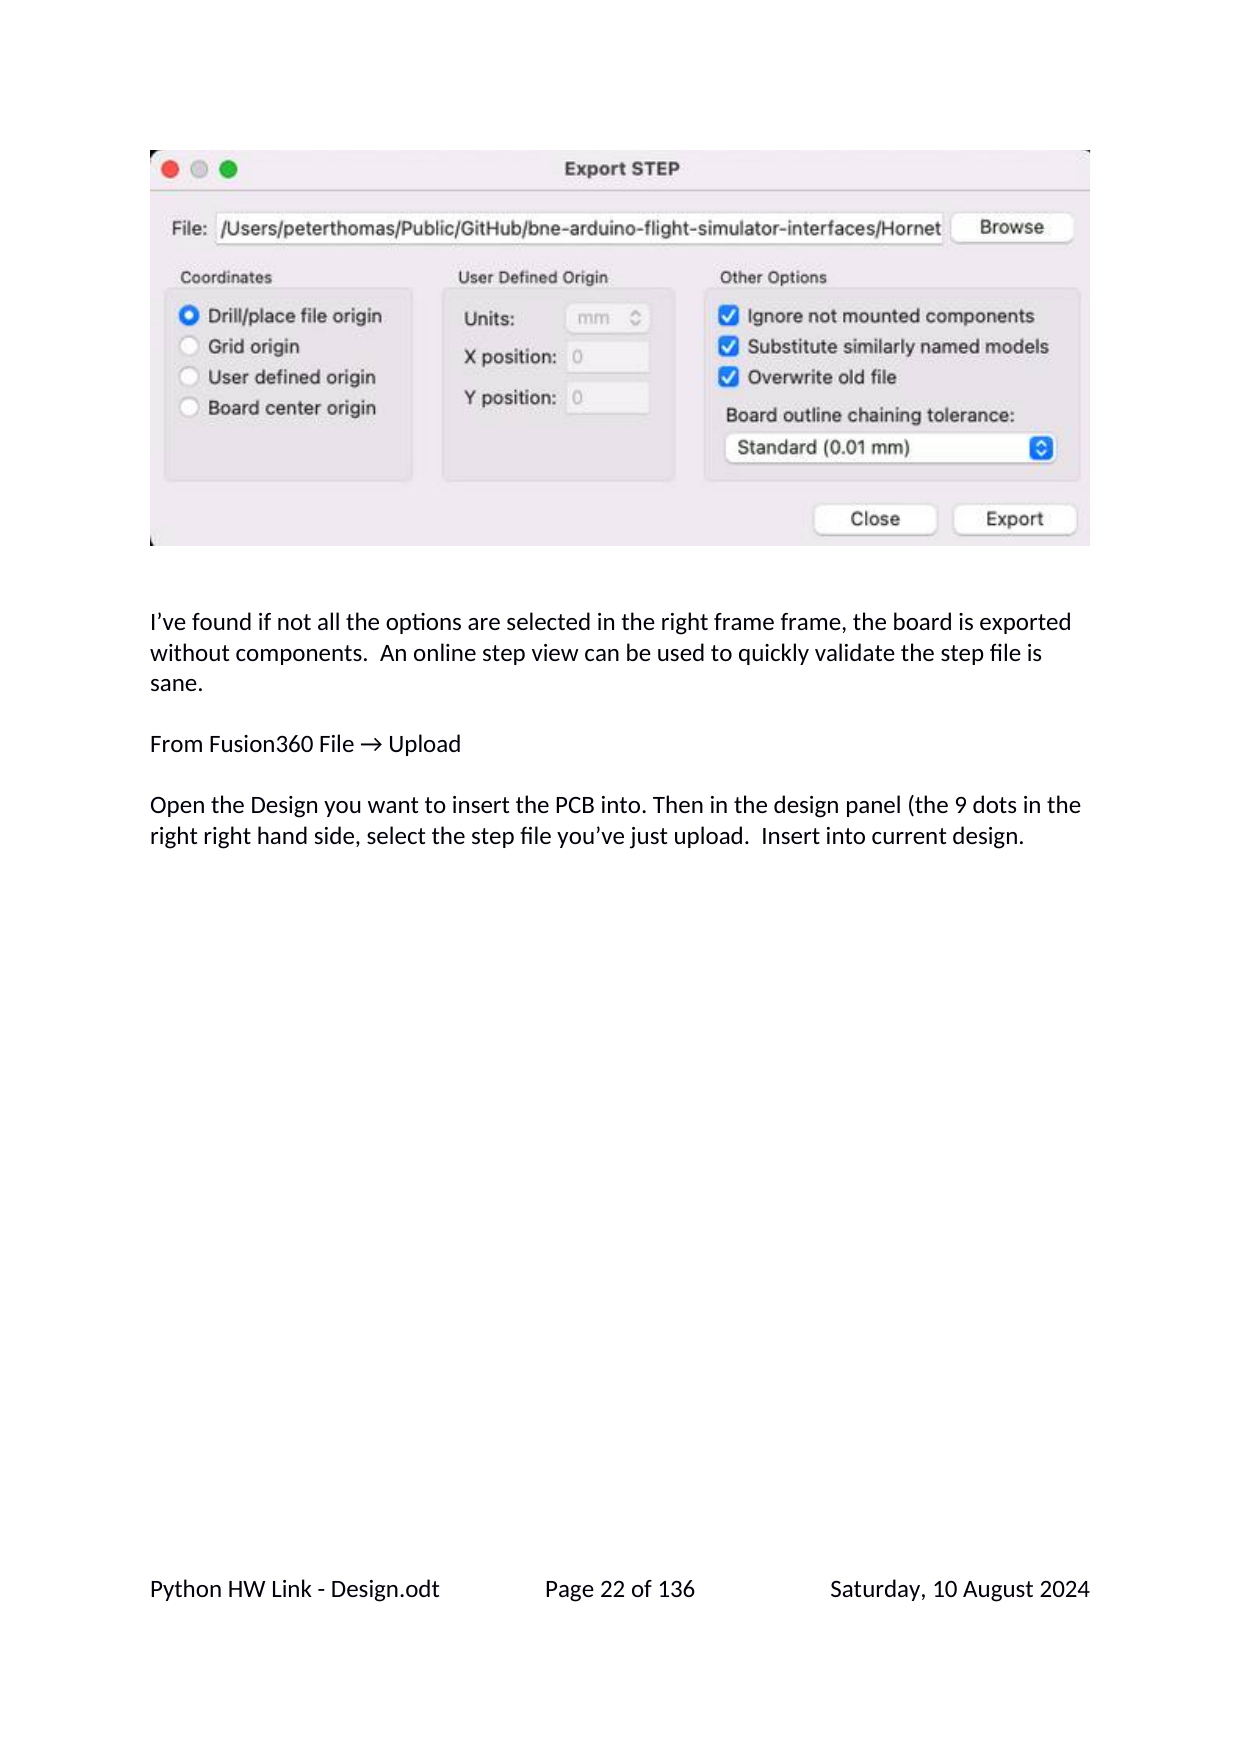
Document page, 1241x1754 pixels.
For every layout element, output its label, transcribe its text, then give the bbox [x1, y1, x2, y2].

text Open the Design you want to insert the PCB into. Then in the design panel (the 9 dots in the right right hand side, select the step file you’ve just upload. Insert into current design. [150, 789, 1090, 850]
text I’ve found if not all the options are selected in the right frame frame, the board is exported without components. An online step view can be used to quickly validate the step file is sane. [150, 606, 1090, 698]
picture [150, 150, 1091, 546]
text From Fusion360 File → Upload [150, 728, 1090, 759]
